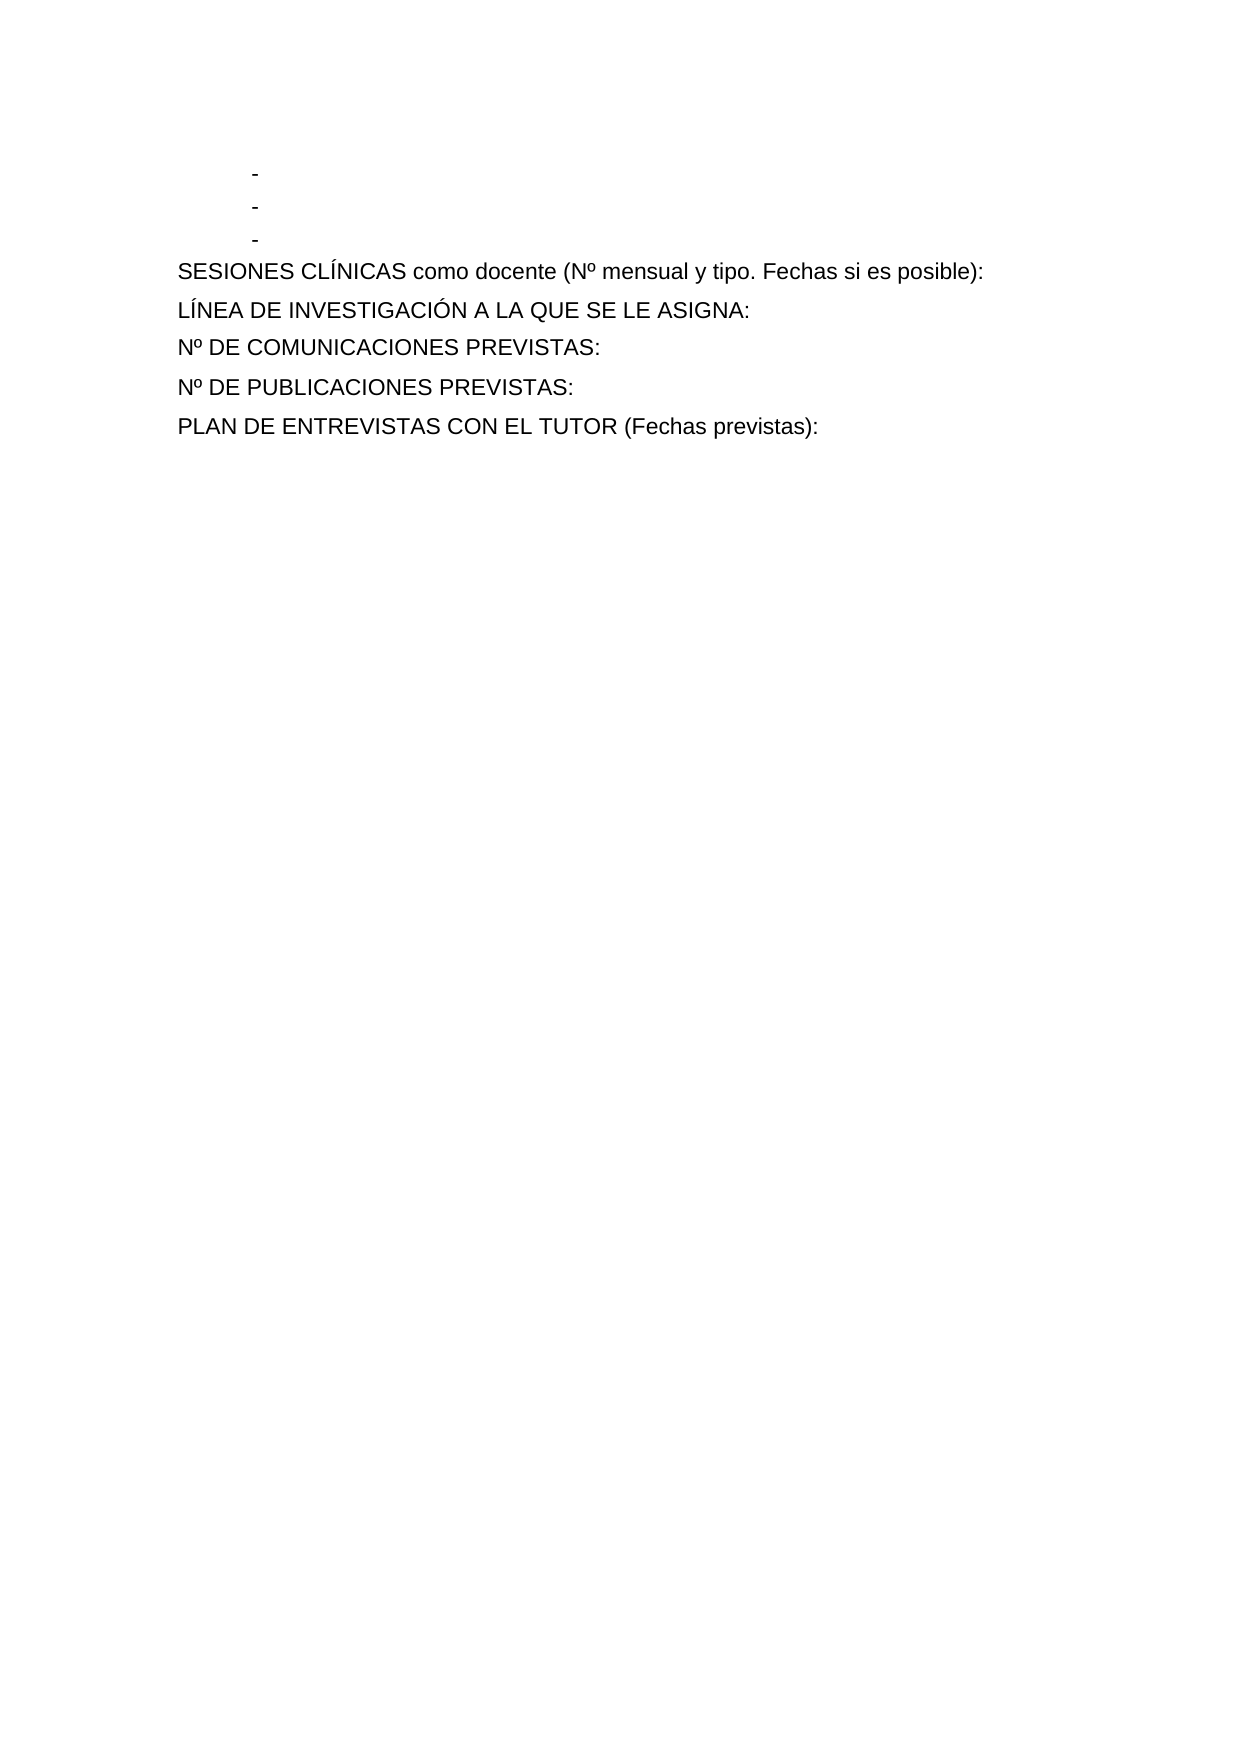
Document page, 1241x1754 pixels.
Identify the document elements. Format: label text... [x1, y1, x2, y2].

text Nº DE COMUNICACIONES PREVISTAS: [177, 335, 1240, 361]
text PLAN DE ENTREVISTAS CON EL TUTOR (Fechas previstas): [177, 413, 1240, 439]
text - [251, 226, 1240, 252]
text - [251, 160, 1240, 187]
text - [251, 193, 1240, 219]
text Nº DE PUBLICACIONES PREVISTAS: [177, 374, 1240, 400]
text SESIONES CLÍNICAS como docente (Nº mensual y tipo. Fechas si es posible): LÍNEA DE INVESTIGACIÓN A LA QUE SE LE ASIGNA: [177, 258, 1030, 323]
